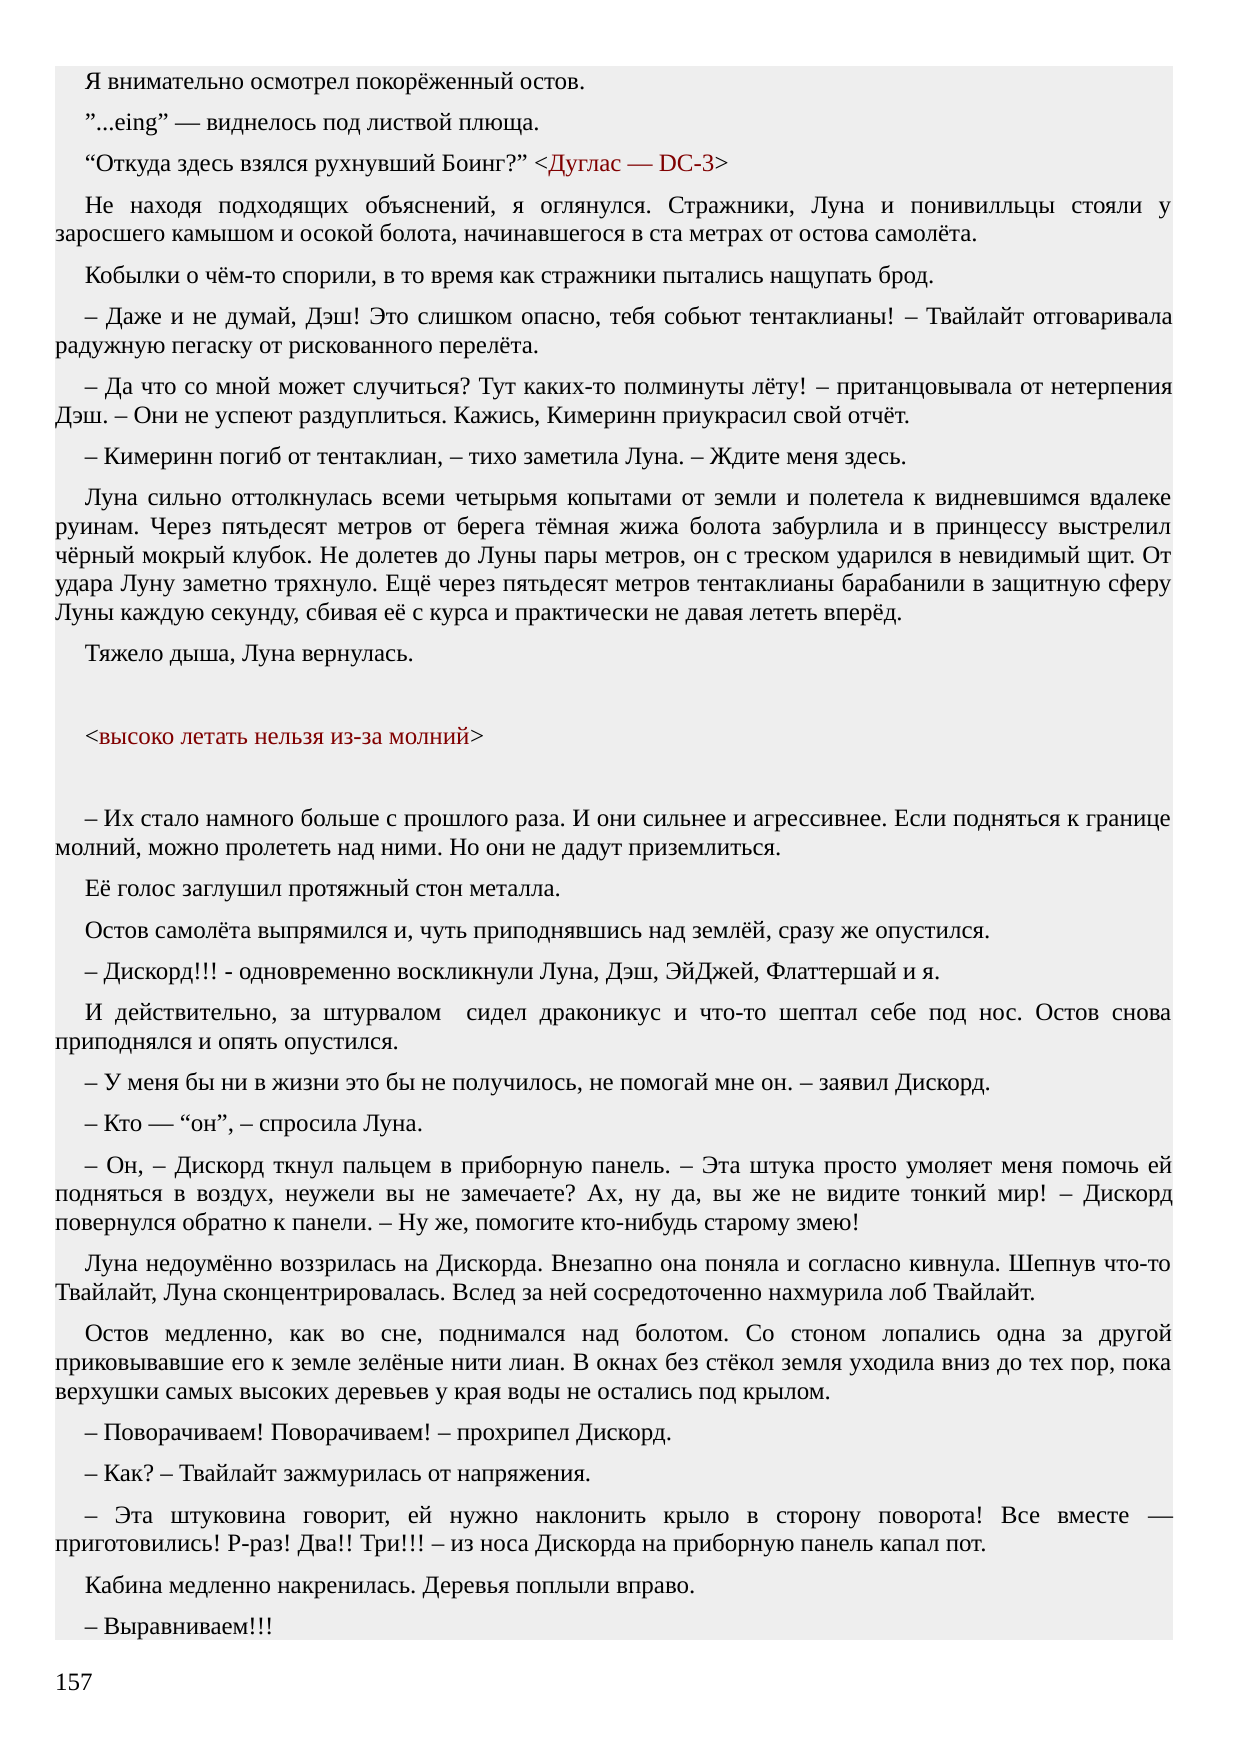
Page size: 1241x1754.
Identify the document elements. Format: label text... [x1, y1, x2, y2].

text – Кимеринн погиб от тентаклиан, – тихо заметила Луна. – Ждите меня здесь. [55, 441, 1173, 470]
text Её голос заглушил протяжный стон металла. [55, 873, 1173, 902]
text Остов самолёта выпрямился и, чуть приподнявшись над землёй, сразу же опустился. [55, 915, 1173, 943]
text Кабина медленно накренилась. Деревья поплыли вправо. [55, 1570, 1173, 1598]
text ”...eing” — виднелось под листвой плюща. [55, 107, 1173, 136]
text – Эта штуковина говорит, ей нужно наклонить крыло в сторону поворота! Все вместе — приготовились! Р-раз! Два!! Три!!! – из носа Дискорда на приборную панель капал пот. [55, 1500, 1173, 1557]
text Кобылки о чём-то спорили, в то время как стражники пытались нащупать брод. [55, 260, 1173, 288]
text Остов медленно, как во сне, поднимался над болотом. Со стоном лопались одна за другой приковывавшие его к земле зелёные нити лиан. В окнах без стёкол земля уходила вниз до тех пор, пока верхушки самых высоких деревьев у края воды не остались под крылом. [55, 1318, 1173, 1405]
text <высоко летать нельзя из-за молний> [55, 721, 1173, 750]
text Не находя подходящих объяснений, я оглянулся. Стражники, Луна и понивилльцы стояли у заросшего камышом и осокой болота, начинавшегося в ста метрах от остова самолёта. [55, 190, 1173, 247]
text Луна недоумённо воззрилась на Дискорда. Внезапно она поняла и согласно кивнула. Шепнув что-то Твайлайт, Луна сконцентрировалась. Вслед за ней сосредоточенно нахмурила лоб Твайлайт. [55, 1248, 1173, 1306]
text – Он, – Дискорд ткнул пальцем в приборную панель. – Эта штука просто умоляет меня помочь ей подняться в воздух, неужели вы не замечаете? Ах, ну да, вы же не видите тонкий мир! – Дискорд повернулся обратно к панели. – Ну же, помогите кто-нибудь старому змею! [55, 1150, 1173, 1236]
text – Как? – Твайлайт зажмурилась от напряжения. [55, 1458, 1173, 1487]
text Луна сильно оттолкнулась всеми четырьмя копытами от земли и полетела к видневшимся вдалеке руинам. Через пятьдесят метров от берега тёмная жижа болота забурлила и в принцессу выстрелил чёрный мокрый клубок. Не долетев до Луны пары метров, он с треском ударился в невидимый щит. От удара Луну заметно тряхнуло. Ещё через пятьдесят метров тентаклианы барабанили в защитную сферу Луны каждую секунду, сбивая её с курса и практически не давая лететь вперёд. [55, 482, 1173, 626]
text – Даже и не думай, Дэш! Это слишком опасно, тебя собьют тентаклианы! – Твайлайт отговаривала радужную пегаску от рискованного перелёта. [55, 301, 1173, 358]
text И действительно, за штурвалом сидел драконикус и что-то шептал себе под нос. Остов снова приподнялся и опять опустился. [55, 997, 1173, 1055]
text – Да что со мной может случиться? Тут каких-то полминуты лёту! – пританцовывала от нетерпения Дэш. – Они не успеют раздуплиться. Кажись, Кимеринн приукрасил свой отчёт. [55, 371, 1173, 428]
text – Их стало намного больше с прошлого раза. И они сильнее и агрессивнее. Если подняться к границе молний, можно пролететь над ними. Но они не дадут приземлиться. [55, 803, 1173, 861]
text – Поворачиваем! Поворачиваем! – прохрипел Дискорд. [55, 1417, 1173, 1446]
text – У меня бы ни в жизни это бы не получилось, не помогай мне он. – заявил Дискорд. [55, 1067, 1173, 1096]
text – Дискорд!!! - одновременно воскликнули Луна, Дэш, ЭйДжей, Флаттершай и я. [55, 956, 1173, 985]
text – Кто — “он”, – спросила Луна. [55, 1108, 1173, 1137]
text Я внимательно осмотрел покорёженный остов. [55, 66, 1173, 95]
text “Откуда здесь взялся рухнувший Боинг?” <Дуглас — DC-3> [55, 148, 1173, 177]
text Тяжело дыша, Луна вернулась. [55, 638, 1173, 667]
text – Выравниваем!!! [55, 1611, 1173, 1640]
